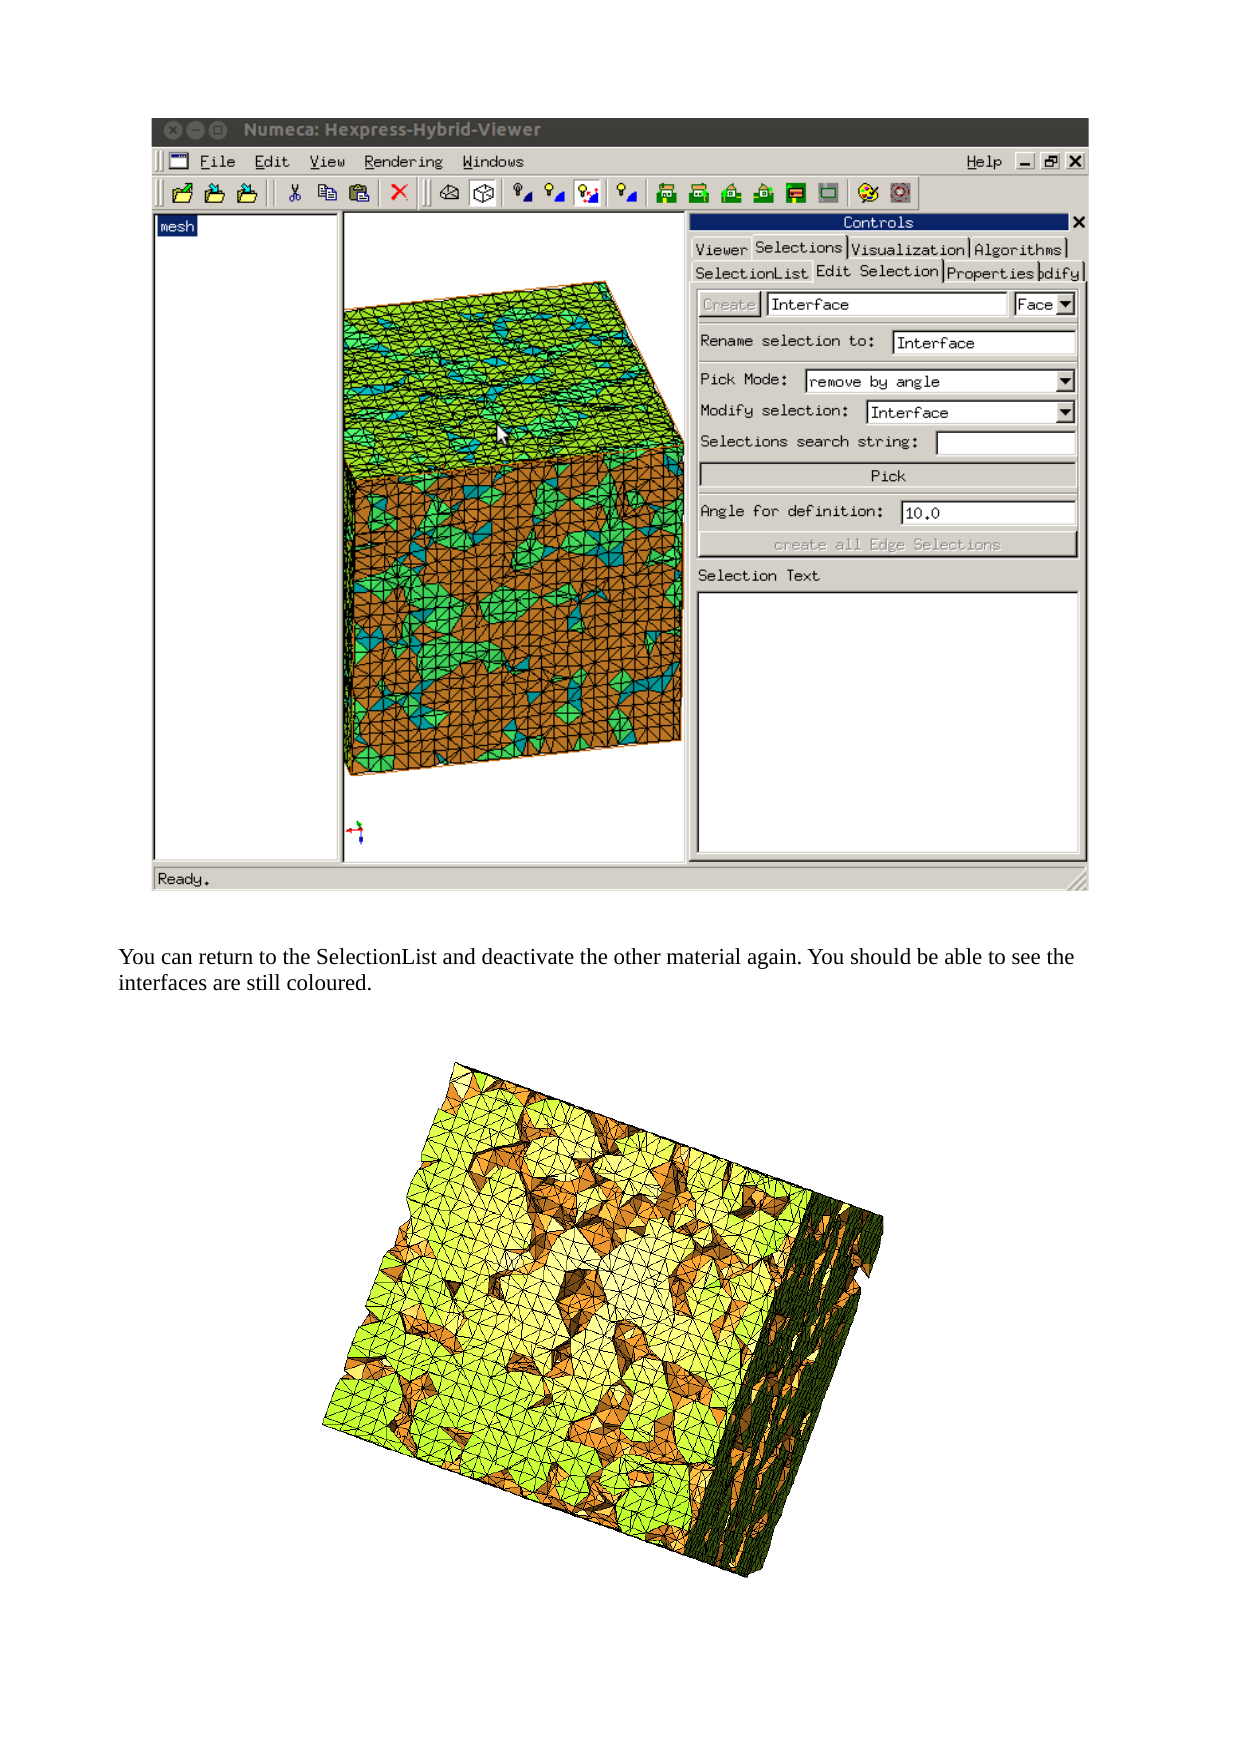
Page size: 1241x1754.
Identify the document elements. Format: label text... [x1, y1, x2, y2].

picture [151, 118, 355, 891]
text You can return to the SelectionList and deactivate the other material again. You should be able to see the interfaces are still coloured. [118, 943, 1122, 995]
picture [315, 1028, 400, 1595]
